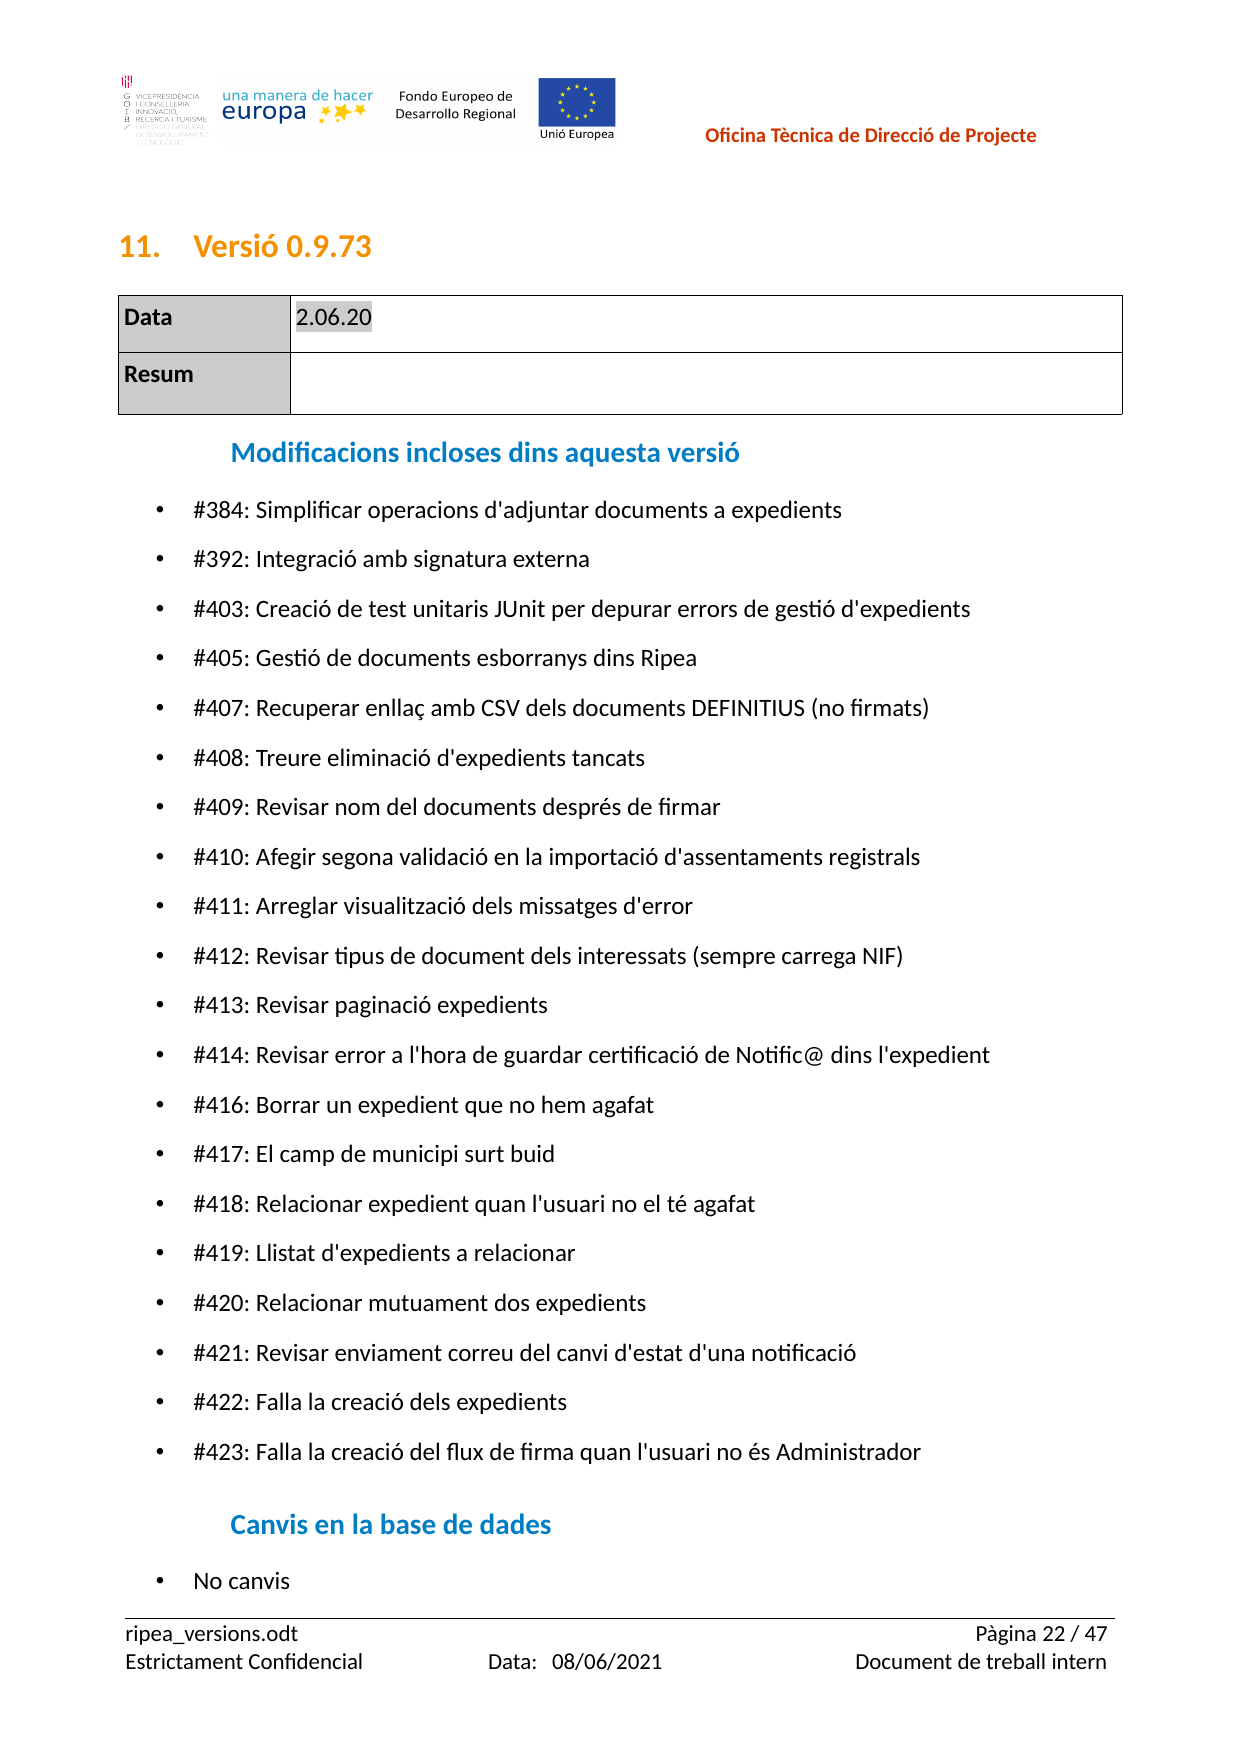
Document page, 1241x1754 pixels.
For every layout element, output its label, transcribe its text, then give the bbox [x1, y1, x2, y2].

list #411: Arreglar visualització dels missatges d'error [156, 890, 1122, 921]
list #412: Revisar tipus de document dels interessats (sempre carrega NIF) [156, 940, 1122, 971]
subtitle Canvis en la base de dades [153, 1506, 1122, 1542]
picture [219, 73, 621, 147]
table_cell Resum [119, 353, 290, 414]
subtitle Modificacions incloses dins aquesta versió [153, 434, 1122, 470]
list #422: Falla la creació dels expedients [156, 1386, 1122, 1417]
list #392: Integració amb signatura externa [156, 543, 1122, 574]
list #403: Creació de test unitaris JUnit per depurar errors de gestió d'expedients [156, 593, 1122, 623]
list #418: Relacionar expedient quan l'usuari no el té agafat [156, 1188, 1122, 1218]
picture [118, 73, 213, 147]
list No canvis [156, 1565, 1122, 1596]
list #419: Llistat d'expedients a relacionar [156, 1237, 1122, 1268]
list #384: Simplificar operacions d'adjuntar documents a expedients [156, 494, 1122, 524]
list #407: Recuperar enllaç amb CSV dels documents DEFINITIUS (no firmats) [156, 692, 1122, 723]
subtitle Versió 0.9.73 [118, 225, 1122, 266]
list #405: Gestió de documents esborranys dins Ripea [156, 642, 1122, 673]
list #414: Revisar error a l'hora de guardar certificació de Notific@ dins l'expedient [156, 1039, 1122, 1070]
table_cell [291, 353, 1122, 414]
list #416: Borrar un expedient que no hem agafat [156, 1089, 1122, 1119]
table_header 2.06.20 [291, 296, 1122, 352]
list #410: Afegir segona validació en la importació d'assentaments registrals [156, 841, 1122, 871]
list #409: Revisar nom del documents després de firmar [156, 791, 1122, 822]
list #417: El camp de municipi surt buid [156, 1138, 1122, 1169]
list #408: Treure eliminació d'expedients tancats [156, 742, 1122, 772]
list #420: Relacionar mutuament dos expedients [156, 1287, 1122, 1318]
list #413: Revisar paginació expedients [156, 989, 1122, 1020]
list #421: Revisar enviament correu del canvi d'estat d'una notificació [156, 1337, 1122, 1367]
list #423: Falla la creació del flux de firma quan l'usuari no és Administrador [156, 1436, 1122, 1466]
table_header Data [119, 296, 290, 352]
